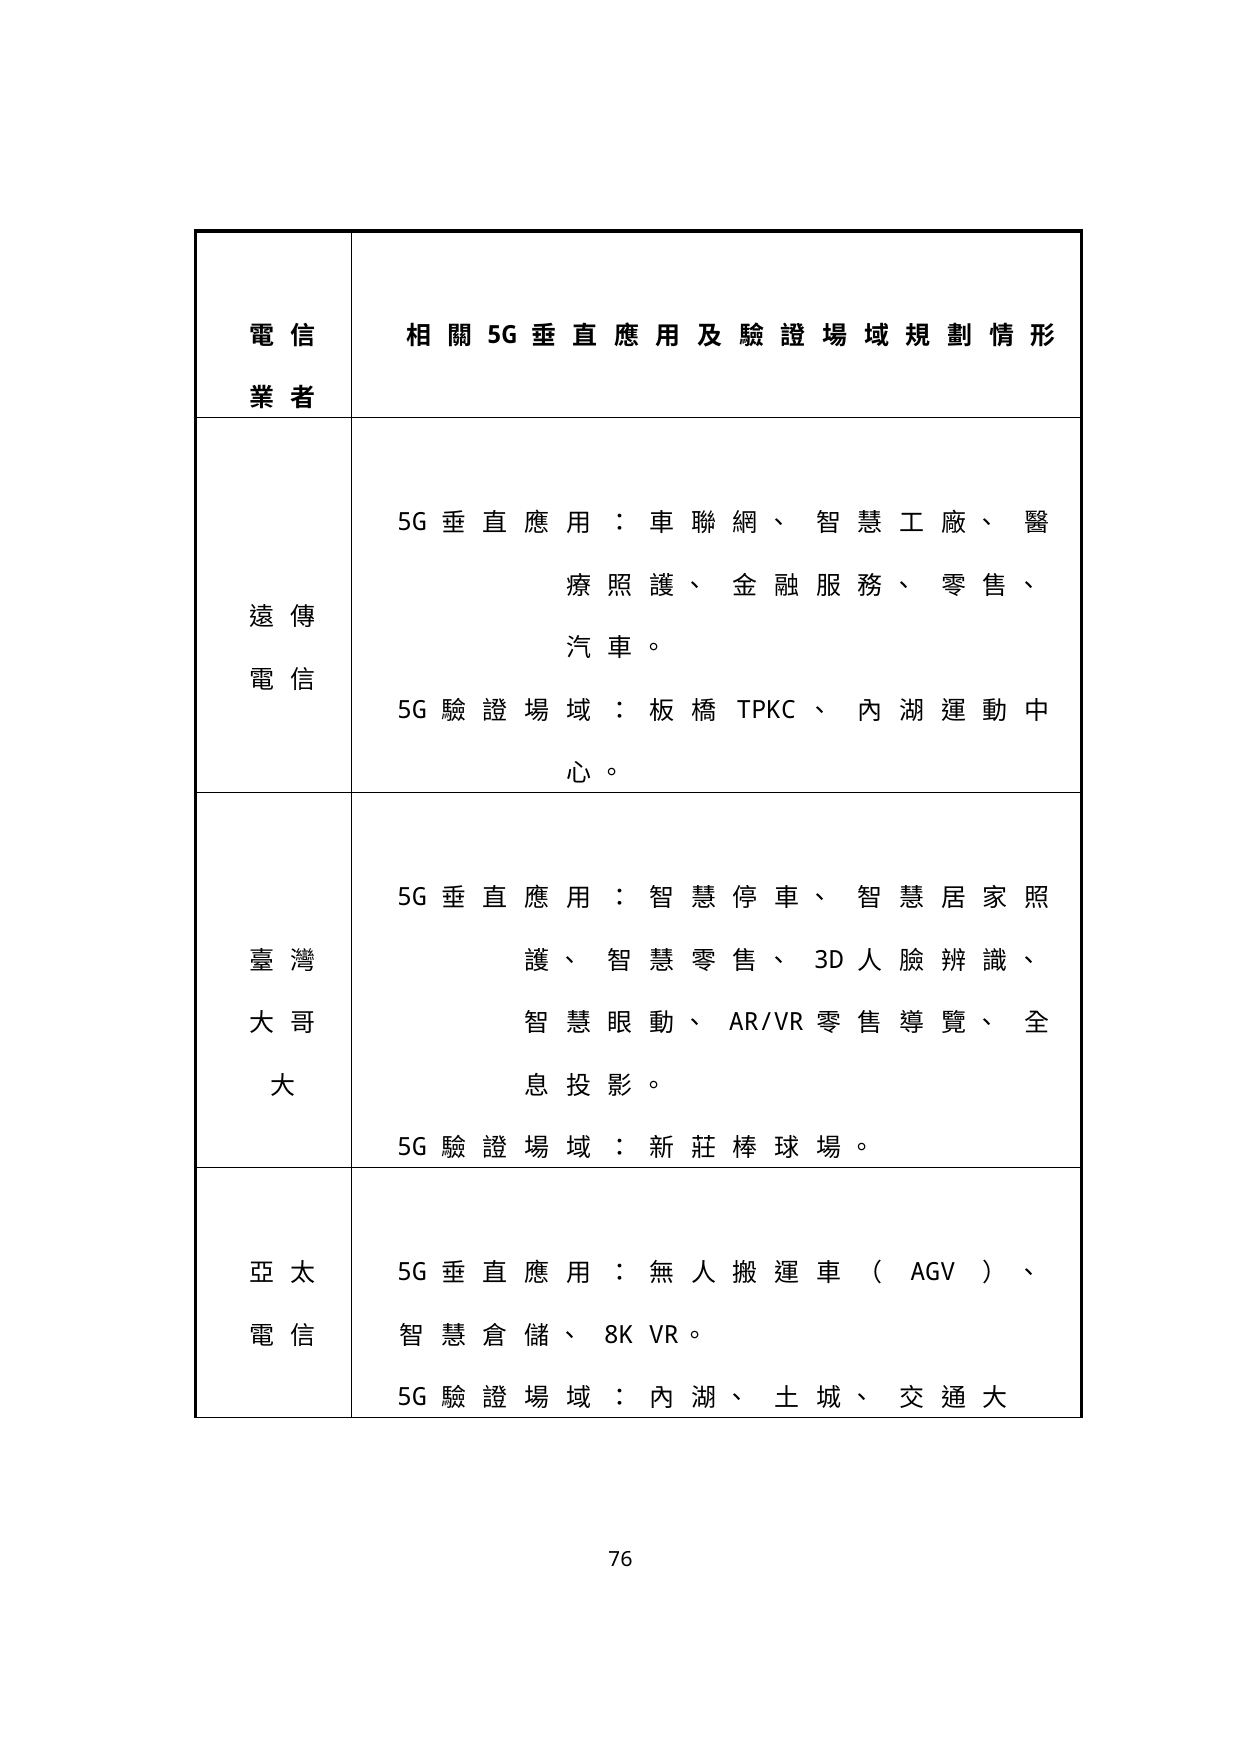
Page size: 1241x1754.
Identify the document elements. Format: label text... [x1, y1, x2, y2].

table_cell 臺灣大哥大 [197, 793, 351, 1167]
table_cell 亞太電信 [197, 1168, 351, 1417]
table_cell 5G垂直應用：車聯網、智慧工廠、醫療照護、金融服務、零售、汽車。 5G驗證場域：板橋TPKC、內湖運動中心。 [352, 418, 1080, 792]
table_cell 5G垂直應用：智慧停車、智慧居家照護、智慧零售、3D人臉辨識、智慧眼動、AR/VR零售導覽、全息投影。 5G驗證場域：新莊棒球場。 [352, 793, 1080, 1167]
table_header 電信業者 [197, 233, 351, 417]
table_cell 遠傳電信 [197, 418, 351, 792]
table_cell 5G垂直應用：無人搬運車（AGV）、智慧倉儲、8K VR。 5G驗證場域：內湖、土城、交通大 [352, 1168, 1080, 1417]
table_header 相關5G垂直應用及驗證場域規劃情形 [352, 233, 1080, 417]
